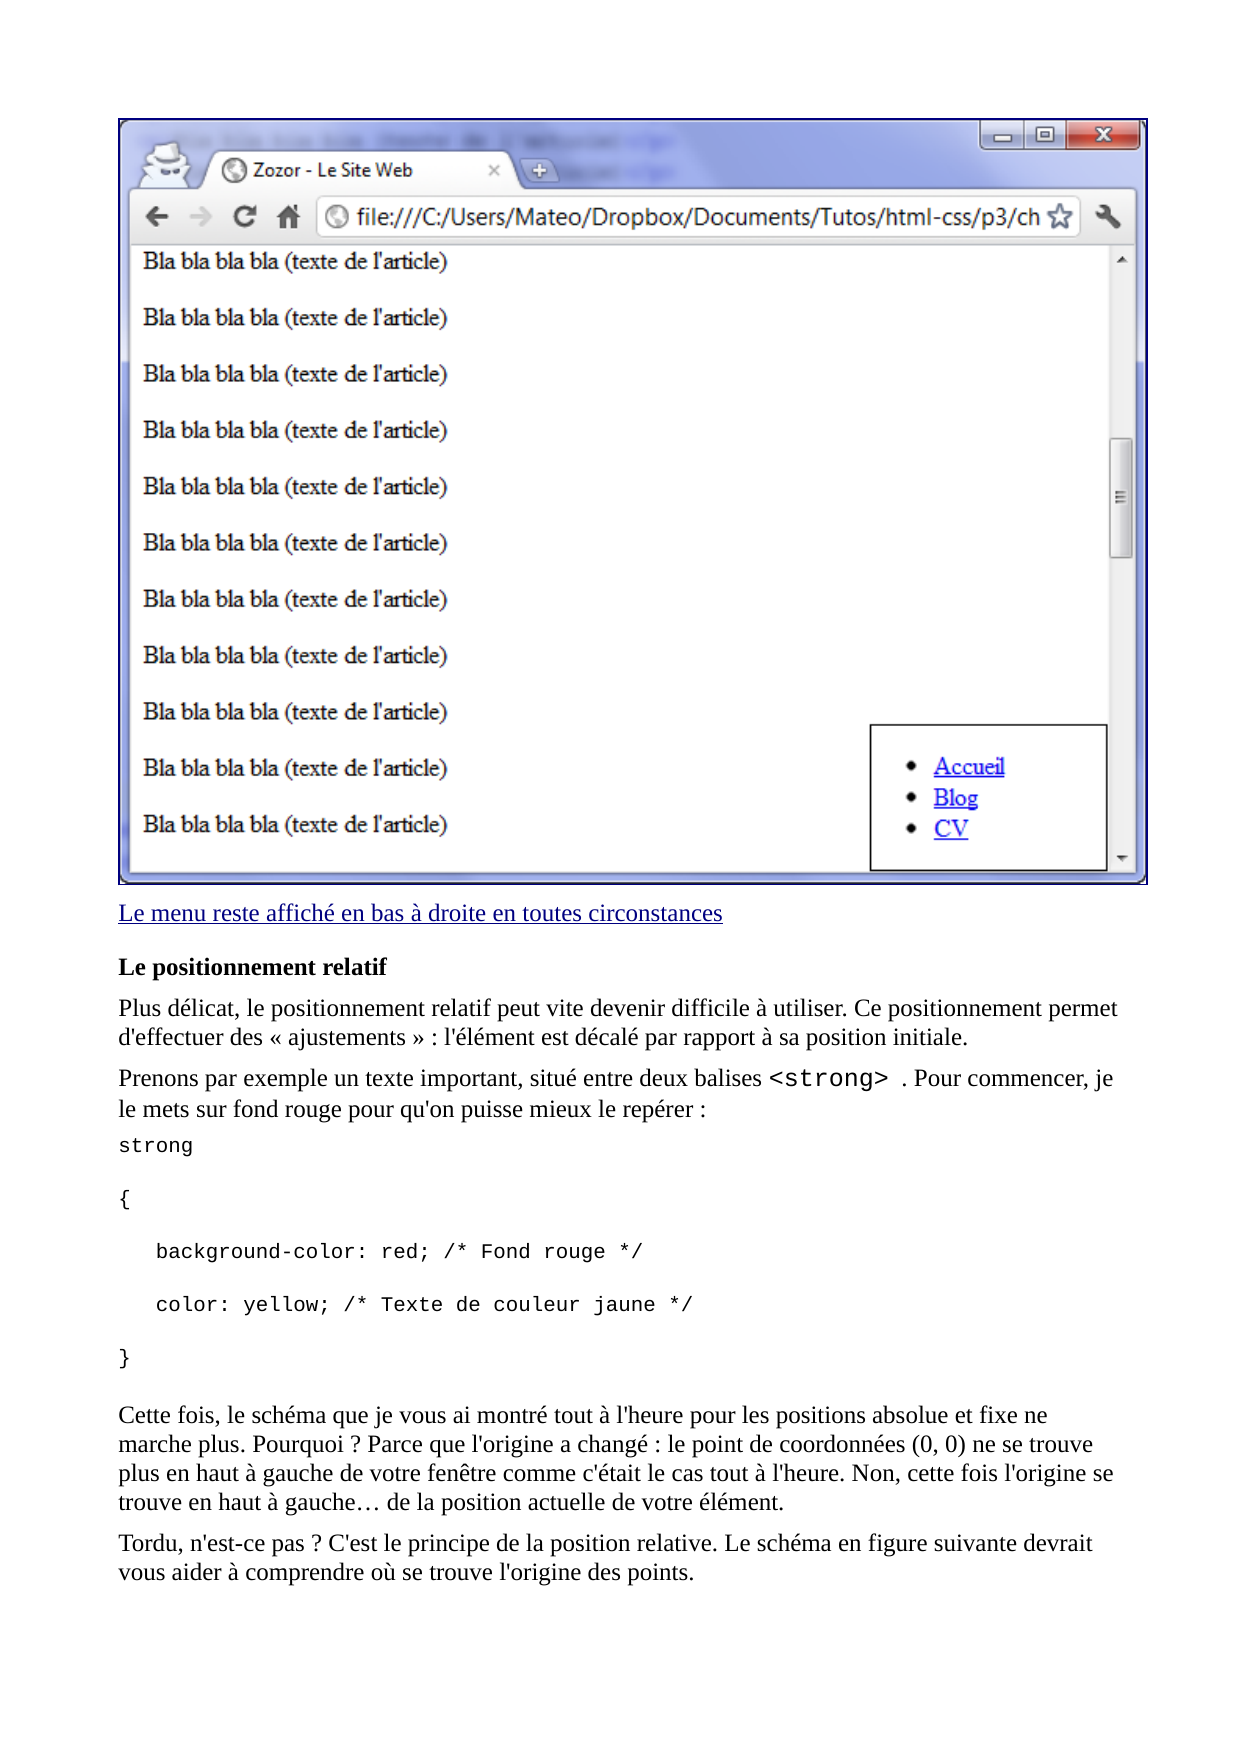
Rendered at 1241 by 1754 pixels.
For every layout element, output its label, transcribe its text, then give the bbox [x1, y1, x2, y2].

text background-color: red; /* Fond rouge */ [118, 1241, 1122, 1265]
text Prenons par exemple un texte important, situé entre deux balises <strong> . Pour commencer, je le mets sur fond rouge pour qu'on puisse mieux le repérer : [118, 1063, 1122, 1122]
picture [120, 120, 1146, 884]
text Le menu reste affiché en bas à droite en toutes circonstances [118, 898, 1122, 927]
text } [118, 1347, 1122, 1371]
text strong [118, 1135, 1122, 1158]
text Tordu, n'est-ce pas ? C'est le principe de la position relative. Le schéma en figure suivante devrait vous aider à comprendre où se trouve l'origine des points. [118, 1528, 1122, 1586]
subtitle Le positionnement relatif [118, 952, 1122, 980]
text { [118, 1188, 1122, 1212]
text Cette fois, le schéma que je vous ai montré tout à l'heure pour les positions absolue et fixe ne marche plus. Pourquoi ? Parce que l'origine a changé : le point de coordonnées (0, 0) ne se trouve plus en haut à gauche de votre fenêtre comme c'était le cas tout à l'heure. Non, cette fois l'origine se trouve en haut à gauche… de la position actuelle de votre élément. [118, 1401, 1122, 1516]
text Plus délicat, le positionnement relatif peut vite devenir difficile à utiliser. Ce positionnement permet d'effectuer des « ajustements » : l'élément est décalé par rapport à sa position initiale. [118, 993, 1122, 1050]
text color: yellow; /* Texte de couleur jaune */ [118, 1294, 1122, 1318]
